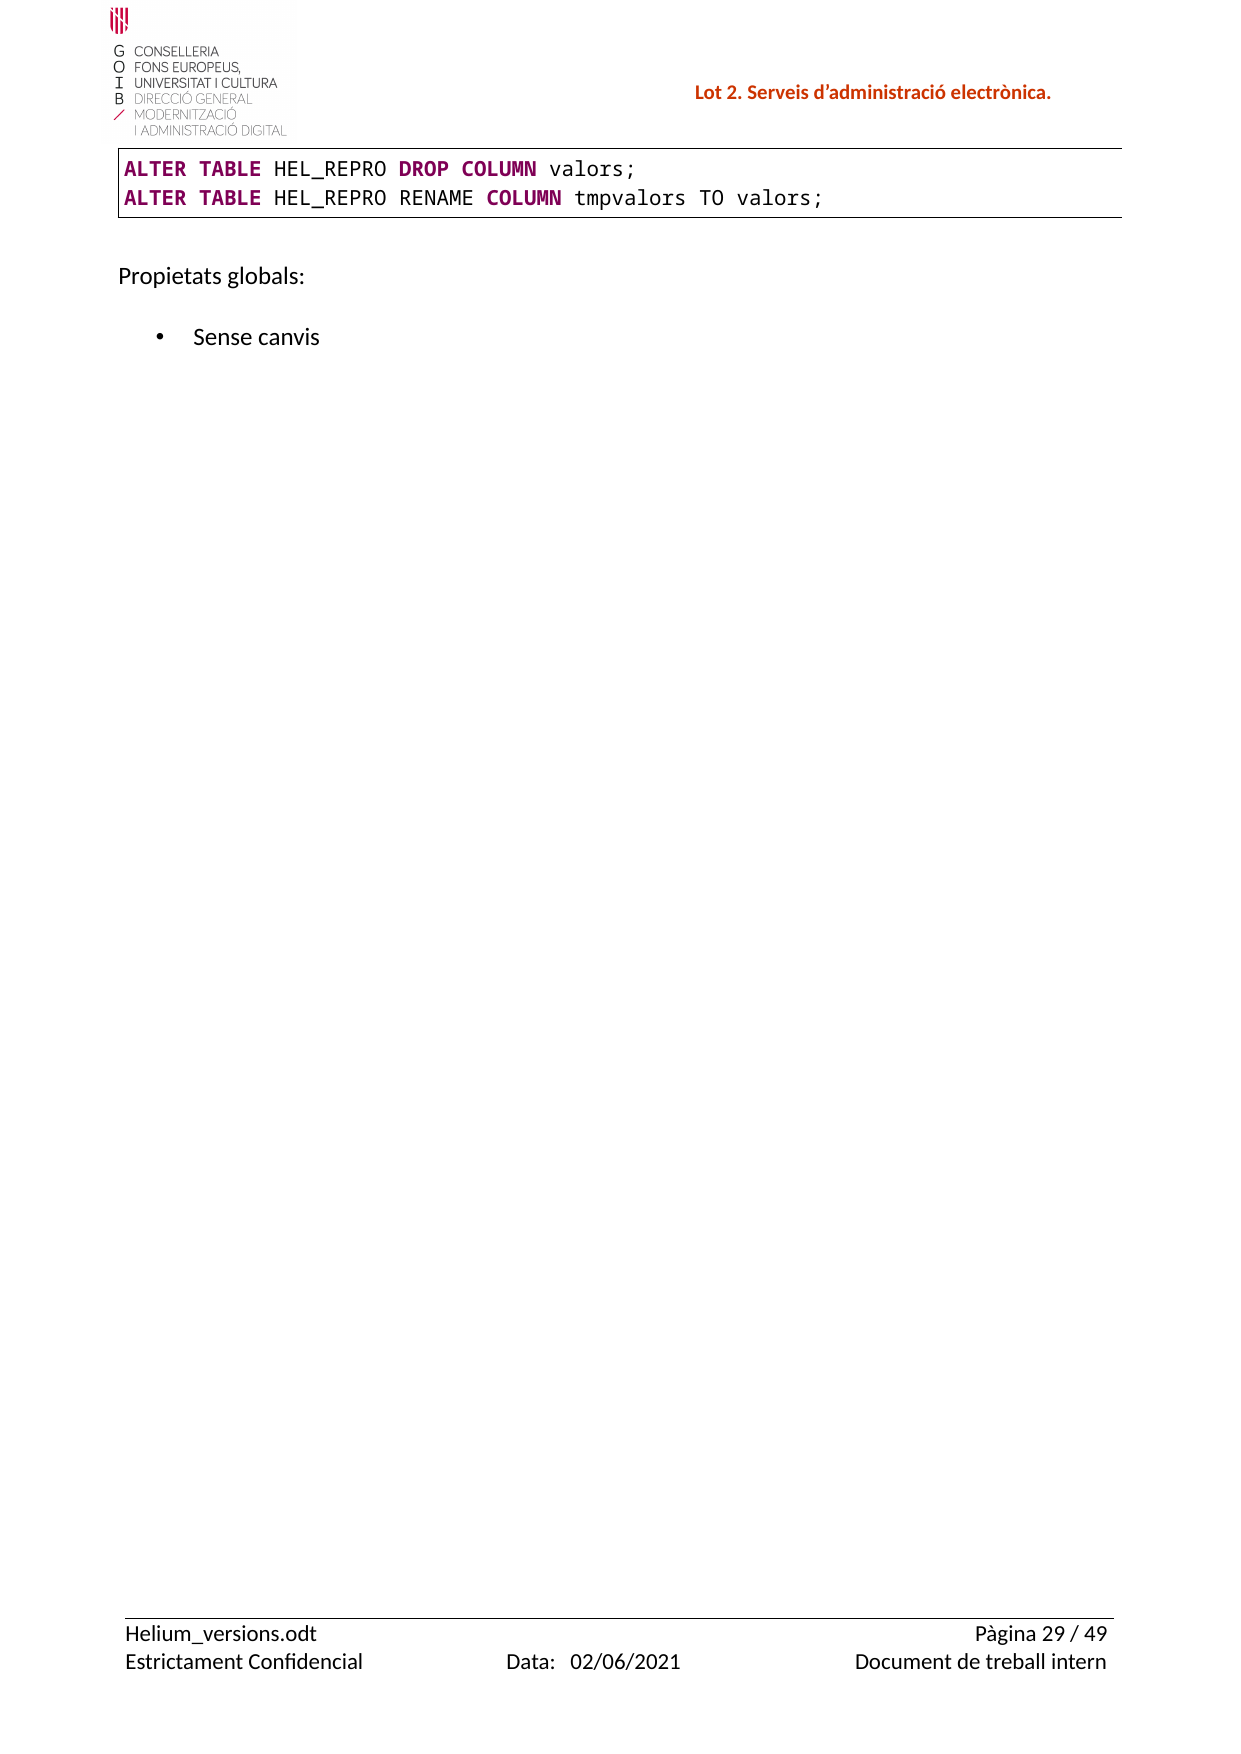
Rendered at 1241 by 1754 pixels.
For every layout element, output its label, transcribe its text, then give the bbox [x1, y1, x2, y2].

text Propietats globals: [118, 261, 1122, 291]
table_header ALTER TABLE HEL_REPRO DROP COLUMN valors; ALTER TABLE HEL_REPRO RENAME COLUMN tmpvalors TO valors; [119, 149, 1122, 217]
list Sense canvis [156, 322, 1122, 352]
picture [100, 0, 297, 144]
